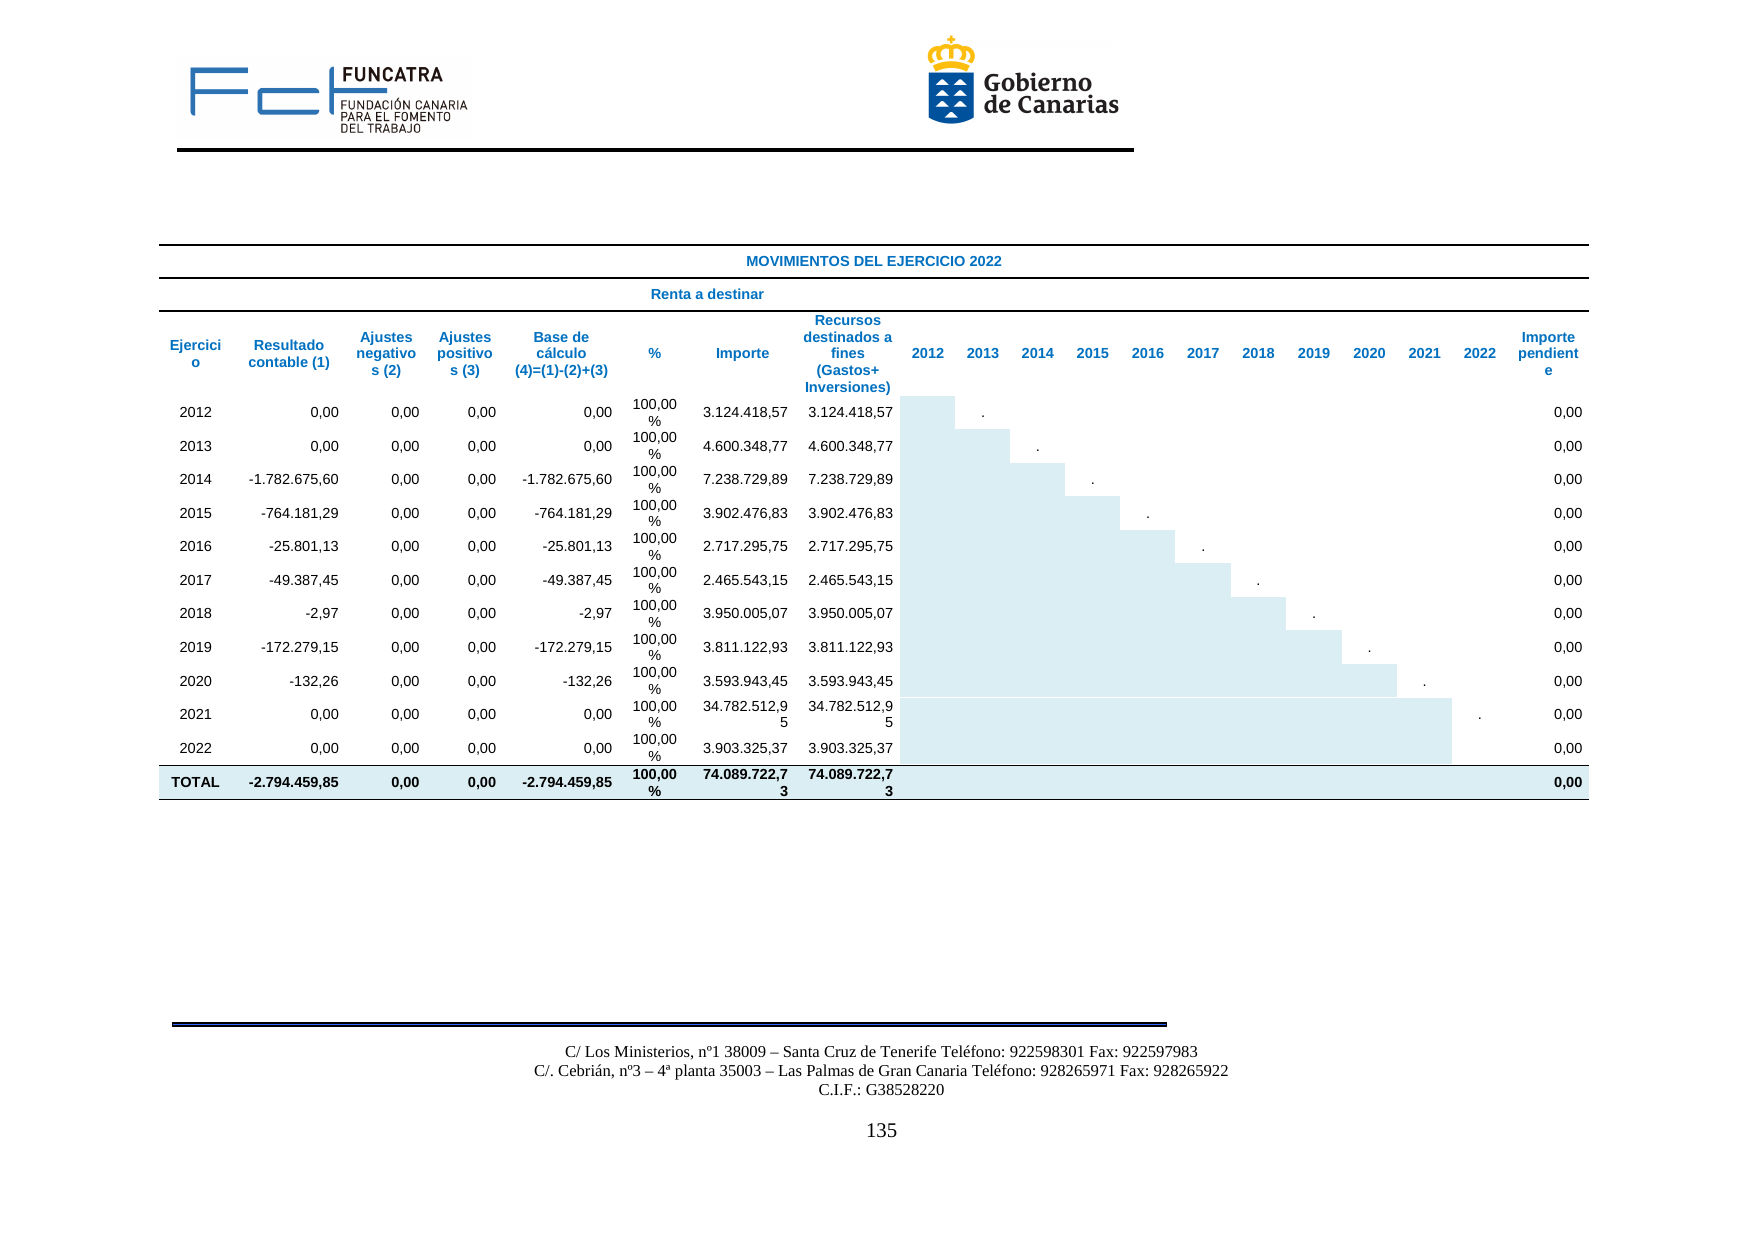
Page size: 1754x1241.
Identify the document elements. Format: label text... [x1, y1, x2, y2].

table_cell [1452, 630, 1507, 664]
table_cell [1452, 664, 1507, 697]
table_cell 34.782.512,95 [690, 698, 795, 731]
table_cell 2.717.295,75 [795, 530, 900, 563]
table_cell [1342, 597, 1397, 630]
table_cell [1231, 429, 1286, 463]
table_cell [1065, 698, 1120, 731]
table_cell [1120, 463, 1175, 496]
table_cell 0,00 [503, 429, 619, 463]
table_cell [955, 731, 1010, 764]
table_cell [1175, 396, 1231, 429]
table_cell [1175, 630, 1231, 664]
table_cell 0,00 [232, 429, 346, 463]
table_cell [1342, 731, 1397, 764]
table_cell [1120, 766, 1175, 799]
table_cell [1175, 731, 1231, 764]
table_cell 100,00% [619, 496, 690, 530]
table_cell 0,00 [426, 597, 503, 630]
table_cell [1065, 496, 1120, 530]
table_cell 0,00 [1507, 463, 1589, 496]
table_cell 100,00% [619, 429, 690, 463]
table_cell [1589, 310, 1604, 341]
table_cell [1286, 496, 1342, 530]
table_cell [1231, 664, 1286, 697]
table_cell . [955, 396, 1010, 429]
table_cell [1452, 496, 1507, 530]
table_cell [955, 563, 1010, 597]
table_cell Importe [690, 312, 795, 396]
table_cell [1120, 429, 1175, 463]
table_cell 2022 [159, 731, 232, 764]
table_cell 74.089.722,73 [795, 766, 900, 799]
table_cell [1010, 396, 1065, 429]
table_cell 2017 [1175, 312, 1231, 396]
table_cell [1342, 530, 1397, 563]
table_cell [1065, 396, 1120, 429]
table_cell [900, 597, 955, 630]
table_cell 0,00 [426, 766, 503, 799]
table_cell [1286, 630, 1342, 664]
picture [927, 35, 1119, 124]
table_cell 3.593.943,45 [795, 664, 900, 697]
table_cell -25.801,13 [503, 530, 619, 563]
table_cell [1231, 630, 1286, 664]
table_cell . [1452, 698, 1507, 731]
table_cell [232, 279, 346, 309]
table_cell 100,00% [619, 731, 690, 764]
table_cell [1589, 731, 1604, 764]
table_cell 2012 [159, 396, 232, 429]
table_cell [1589, 429, 1604, 463]
table_cell 0,00 [426, 463, 503, 496]
table_cell [1397, 279, 1452, 309]
table_cell 0,00 [346, 463, 426, 496]
table_cell 2019 [159, 630, 232, 664]
table_cell . [1120, 496, 1175, 530]
table_cell 2016 [1120, 312, 1175, 396]
table_cell 3.811.122,93 [690, 630, 795, 664]
table_cell 0,00 [346, 429, 426, 463]
table_cell [1175, 563, 1231, 597]
table_cell [1065, 563, 1120, 597]
table_cell 0,00 [426, 664, 503, 697]
table_cell [1231, 530, 1286, 563]
table_cell 2015 [159, 496, 232, 530]
table_cell [900, 630, 955, 664]
table_cell 4.600.348,77 [795, 429, 900, 463]
table_cell Resultado contable (1) [232, 312, 346, 396]
table_cell 2.465.543,15 [690, 563, 795, 597]
table_cell [1120, 630, 1175, 664]
table_cell 0,00 [346, 396, 426, 429]
table_cell [955, 698, 1010, 731]
table_cell 2021 [159, 698, 232, 731]
table_cell 3.593.943,45 [690, 664, 795, 697]
table_cell [1175, 766, 1231, 799]
table_cell 100,00% [619, 530, 690, 563]
table_cell [1342, 698, 1397, 731]
table_cell [1065, 597, 1120, 630]
table_cell [1286, 766, 1342, 799]
table_cell -764.181,29 [503, 496, 619, 530]
table_cell -49.387,45 [232, 563, 346, 597]
table_cell 100,00% [619, 563, 690, 597]
table_cell [1589, 597, 1604, 630]
table_cell . [1342, 630, 1397, 664]
table_cell [1397, 597, 1452, 630]
table_cell [1589, 396, 1604, 429]
table_cell [346, 279, 426, 309]
table_cell [1342, 766, 1397, 799]
table_cell 0,00 [426, 563, 503, 597]
table_cell [1231, 698, 1286, 731]
table_cell -172.279,15 [232, 630, 346, 664]
table_cell [900, 530, 955, 563]
table_cell [1120, 597, 1175, 630]
table_cell 2021 [1397, 312, 1452, 396]
table_cell 0,00 [346, 698, 426, 731]
table_cell 0,00 [346, 664, 426, 697]
table_cell [1397, 530, 1452, 563]
table_cell [1286, 698, 1342, 731]
table_cell 0,00 [503, 396, 619, 429]
table_cell [1452, 766, 1507, 799]
table_cell Ajustes negativos (2) [346, 312, 426, 396]
table_cell 2020 [1342, 312, 1397, 396]
table_cell -2,97 [232, 597, 346, 630]
table_cell 2017 [159, 563, 232, 597]
table_cell 2013 [159, 429, 232, 463]
table_cell [1175, 664, 1231, 697]
table_cell 100,00% [619, 396, 690, 429]
table_cell 0,00 [232, 396, 346, 429]
table_cell 2014 [1010, 312, 1065, 396]
table_cell [1286, 429, 1342, 463]
table_cell [1589, 496, 1604, 530]
table_cell [795, 279, 900, 309]
table_cell [1397, 396, 1452, 429]
table_cell [1065, 664, 1120, 697]
table_cell [1010, 496, 1065, 530]
table_cell [1342, 664, 1397, 697]
table_cell 2012 [900, 312, 955, 396]
table_cell 3.902.476,83 [795, 496, 900, 530]
table_cell [900, 396, 955, 429]
table_cell -25.801,13 [232, 530, 346, 563]
table_cell [1397, 496, 1452, 530]
table_cell 0,00 [503, 698, 619, 731]
table_cell [1452, 279, 1589, 309]
table_cell 3.903.325,37 [795, 731, 900, 764]
table_cell % [619, 312, 690, 396]
table_cell [1175, 597, 1231, 630]
table_cell 3.811.122,93 [795, 630, 900, 664]
table_cell [1010, 530, 1065, 563]
table_cell 2019 [1286, 312, 1342, 396]
table_header MOVIMIENTOS DEL EJERCICIO 2022 [159, 246, 1589, 277]
table_cell [1231, 396, 1286, 429]
table_cell [1010, 563, 1065, 597]
table_cell -132,26 [503, 664, 619, 697]
table_cell [1589, 463, 1604, 496]
table_cell [1231, 766, 1286, 799]
table_cell 100,00% [619, 597, 690, 630]
table_cell 100,00% [619, 664, 690, 697]
table_cell [503, 279, 619, 309]
table_cell 2018 [1231, 312, 1286, 396]
table_cell . [1065, 463, 1120, 496]
table_cell [1175, 463, 1231, 496]
table_cell [1231, 463, 1286, 496]
table_cell Renta a destinar [619, 279, 795, 309]
table_cell [1120, 731, 1175, 764]
table_cell [1065, 731, 1120, 764]
table_cell [1452, 731, 1507, 764]
table_cell [1175, 496, 1231, 530]
table_cell [1589, 698, 1604, 731]
table_cell [955, 496, 1010, 530]
table_cell . [1231, 563, 1286, 597]
table_cell [1342, 463, 1397, 496]
table_cell [955, 664, 1010, 697]
table_cell [1065, 766, 1120, 799]
table_cell [1589, 341, 1604, 396]
picture [176, 57, 473, 138]
table_cell 100,00% [619, 766, 690, 799]
table_cell 3.902.476,83 [690, 496, 795, 530]
table_cell 3.950.005,07 [795, 597, 900, 630]
table_cell TOTAL [159, 766, 232, 799]
table_cell 2013 [955, 312, 1010, 396]
table_cell 0,00 [1507, 396, 1589, 429]
table_cell [900, 563, 955, 597]
table_cell Base de cálculo (4)=(1)-(2)+(3) [503, 312, 619, 396]
table_cell 2020 [159, 664, 232, 697]
table_cell [1342, 429, 1397, 463]
table_cell [1452, 597, 1507, 630]
table_cell [1397, 731, 1452, 764]
table_cell [1010, 463, 1065, 496]
table_cell 7.238.729,89 [795, 463, 900, 496]
table_cell -1.782.675,60 [232, 463, 346, 496]
table_cell -172.279,15 [503, 630, 619, 664]
table_cell 0,00 [1507, 766, 1589, 799]
table_cell [955, 597, 1010, 630]
table_cell 0,00 [426, 396, 503, 429]
table_cell [1397, 766, 1452, 799]
table_cell 34.782.512,95 [795, 698, 900, 731]
table_cell [1342, 563, 1397, 597]
table_header [1589, 244, 1604, 277]
table_cell [955, 530, 1010, 563]
table_cell 0,00 [1507, 630, 1589, 664]
table_cell [1452, 429, 1507, 463]
table_cell [1120, 664, 1175, 697]
table_cell [955, 630, 1010, 664]
table_cell [955, 463, 1010, 496]
table_cell [900, 698, 955, 731]
table_cell 0,00 [1507, 530, 1589, 563]
table_cell 0,00 [426, 630, 503, 664]
table_cell [1397, 429, 1452, 463]
table_cell [900, 463, 955, 496]
table_cell [1120, 396, 1175, 429]
table_cell 3.124.418,57 [690, 396, 795, 429]
table_cell [1065, 530, 1120, 563]
table_cell [900, 766, 955, 799]
table_cell [1286, 563, 1342, 597]
table_cell [1589, 530, 1604, 563]
table_cell [1120, 698, 1175, 731]
table_cell 0,00 [426, 496, 503, 530]
table_cell 0,00 [1507, 731, 1589, 764]
table_cell . [1175, 530, 1231, 563]
table_cell 0,00 [426, 698, 503, 731]
table_cell [1286, 463, 1342, 496]
table_cell [900, 279, 1342, 309]
table_cell [900, 429, 955, 463]
table_cell [900, 731, 955, 764]
table_cell 0,00 [426, 731, 503, 764]
table_cell 0,00 [346, 496, 426, 530]
table_cell 2015 [1065, 312, 1120, 396]
table_cell [1589, 664, 1604, 697]
table_cell [1397, 630, 1452, 664]
table_cell 3.124.418,57 [795, 396, 900, 429]
table_cell [1452, 530, 1507, 563]
table_cell [955, 766, 1010, 799]
table_cell 7.238.729,89 [690, 463, 795, 496]
table_cell 0,00 [1507, 563, 1589, 597]
table_cell 0,00 [346, 731, 426, 764]
table_cell -2,97 [503, 597, 619, 630]
table_cell 2018 [159, 597, 232, 630]
table_cell [1342, 396, 1397, 429]
table_cell [1231, 496, 1286, 530]
table_cell 74.089.722,73 [690, 766, 795, 799]
table_cell -49.387,45 [503, 563, 619, 597]
table_cell [1397, 563, 1452, 597]
table_cell 0,00 [346, 630, 426, 664]
table_cell 0,00 [1507, 664, 1589, 697]
table_cell [1065, 429, 1120, 463]
table_cell 0,00 [426, 530, 503, 563]
table_cell [1120, 563, 1175, 597]
table_cell 0,00 [346, 530, 426, 563]
table_cell [1010, 698, 1065, 731]
table_cell 0,00 [1507, 698, 1589, 731]
table_cell [1231, 597, 1286, 630]
table_cell [1120, 530, 1175, 563]
table_cell -764.181,29 [232, 496, 346, 530]
table_cell [1231, 731, 1286, 764]
table_cell 0,00 [346, 597, 426, 630]
table_cell [1397, 463, 1452, 496]
table_cell 2014 [159, 463, 232, 496]
table_cell 0,00 [346, 766, 426, 799]
table_cell 2.465.543,15 [795, 563, 900, 597]
table_cell [159, 279, 232, 309]
table_cell [1175, 698, 1231, 731]
table_cell -1.782.675,60 [503, 463, 619, 496]
table_cell 2.717.295,75 [690, 530, 795, 563]
table_cell [900, 496, 955, 530]
table_cell [426, 279, 503, 309]
table_cell [955, 429, 1010, 463]
table_cell 0,00 [503, 731, 619, 764]
table_cell [1589, 277, 1604, 309]
table_cell [1452, 463, 1507, 496]
table_cell [1065, 630, 1120, 664]
table_cell [1286, 396, 1342, 429]
table_cell 0,00 [232, 698, 346, 731]
table_cell . [1286, 597, 1342, 630]
table_cell [1589, 765, 1604, 799]
table_cell 0,00 [1507, 496, 1589, 530]
table_cell [1452, 396, 1507, 429]
table_cell -2.794.459,85 [503, 766, 619, 799]
table_cell [1589, 563, 1604, 597]
table_cell 0,00 [1507, 597, 1589, 630]
table_cell Ajustes positivos (3) [426, 312, 503, 396]
table_cell [1010, 664, 1065, 697]
table_cell [1010, 597, 1065, 630]
table_cell 0,00 [232, 731, 346, 764]
table_cell 3.903.325,37 [690, 731, 795, 764]
table_cell [1342, 279, 1397, 309]
table_cell [1010, 731, 1065, 764]
table_cell -132,26 [232, 664, 346, 697]
table_cell Recursos destinados a fines (Gastos+ Inversiones) [795, 312, 900, 396]
table_cell [1397, 698, 1452, 731]
table_cell -2.794.459,85 [232, 766, 346, 799]
table_cell [1175, 429, 1231, 463]
table_cell [1286, 530, 1342, 563]
table_cell 3.950.005,07 [690, 597, 795, 630]
table_cell 100,00% [619, 630, 690, 664]
table_cell 0,00 [1507, 429, 1589, 463]
table_cell 0,00 [346, 563, 426, 597]
table_cell 100,00% [619, 698, 690, 731]
table_cell 0,00 [426, 429, 503, 463]
table_cell [1010, 766, 1065, 799]
table_cell . [1010, 429, 1065, 463]
table_cell [1452, 563, 1507, 597]
table_cell [1286, 664, 1342, 697]
table_cell [1286, 731, 1342, 764]
table_cell Importe pendiente [1507, 312, 1589, 396]
table_cell Ejercicio [159, 312, 232, 396]
table_cell [1342, 496, 1397, 530]
table_cell 4.600.348,77 [690, 429, 795, 463]
table_cell 2016 [159, 530, 232, 563]
table_cell [1010, 630, 1065, 664]
table_cell 2022 [1452, 312, 1507, 396]
table_cell . [1397, 664, 1452, 697]
table_cell 100,00% [619, 463, 690, 496]
table_cell [1589, 630, 1604, 664]
table_cell [900, 664, 955, 697]
